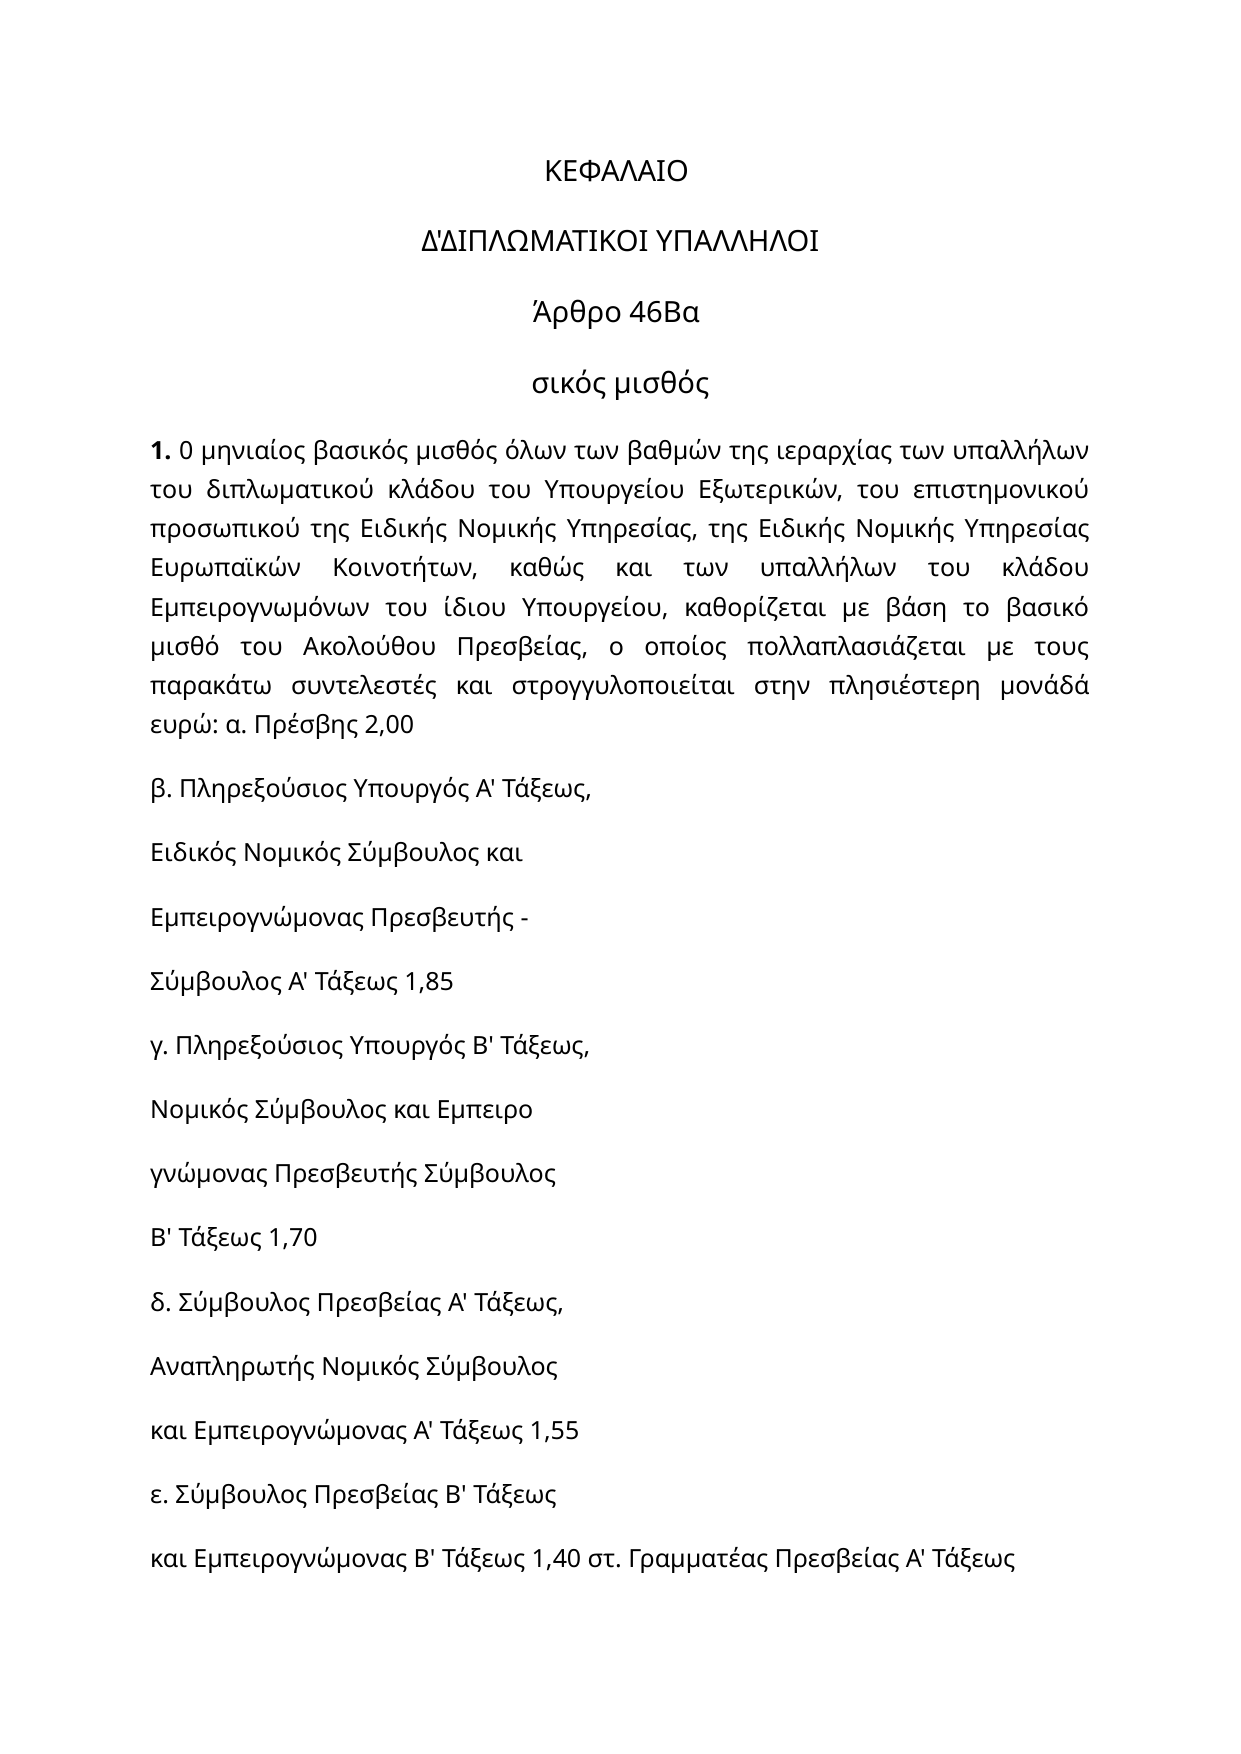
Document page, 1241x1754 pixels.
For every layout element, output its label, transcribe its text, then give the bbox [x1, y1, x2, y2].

text και Εμπειρογνώμονας Α' Τάξεως 1,55 [150, 1412, 1090, 1447]
text γνώμονας Πρεσβευτής Σύμβουλος [150, 1156, 1090, 1190]
text Αναπληρωτής Νομικός Σύμβουλος [150, 1348, 1090, 1382]
text Β' Τάξεως 1,70 [150, 1220, 1090, 1254]
text β. Πληρεξούσιος Υπουργός Α' Τάξεως, [150, 771, 1090, 805]
subtitle Δ'ΔΙΠΛΩΜΑΤΙΚΟΙ ΥΠΑΛΛΗΛΟΙ [150, 221, 1090, 260]
text Εμπειρογνώμονας Πρεσβευτής - [150, 899, 1090, 933]
subtitle ΚΕΦΑΛΑΙΟ [150, 150, 1090, 190]
text ε. Σύμβουλος Πρεσβείας Β' Τάξεως [150, 1477, 1090, 1511]
text Νομικός Σύμβουλος και Εμπειρο [150, 1092, 1090, 1126]
subtitle Άρθρο 46Βα [150, 291, 1090, 331]
text Σύμβουλος Α' Τάξεως 1,85 [150, 963, 1090, 997]
text και Εμπειρογνώμονας Β' Τάξεως 1,40 στ. Γραμματέας Πρεσβείας Α' Τάξεως [150, 1541, 1090, 1575]
subtitle σικός μισθός [150, 362, 1090, 402]
text Ειδικός Νομικός Σύμβουλος και [150, 835, 1090, 869]
text δ. Σύμβουλος Πρεσβείας Α' Τάξεως, [150, 1284, 1090, 1318]
text 1. 0 μηνιαίος βασικός μισθός όλων των βαθμών της ιεραρχίας των υπαλλήλων του διπλωματικού κλάδου του Υπουργείου Εξωτερικών, του επιστημονικού προσωπικού της Ειδικής Νομικής Υπηρεσίας, της Ειδικής Νομικής Υπηρεσίας Ευρωπαϊκών Κοινοτήτων, καθώς και των υπαλλήλων του κλάδου Εμπειρογνωμόνων του ίδιου Υπουργείου, καθορίζεται με βάση το βασικό μισθό του Ακολούθου Πρεσβείας, ο οποίος πολλαπλασιάζεται με τους παρακάτω συντελεστές και στρογγυλοποιείται στην πλησιέστερη μονάδά ευρώ: α. Πρέσβης 2,00 [150, 432, 1090, 741]
text γ. Πληρεξούσιος Υπουργός Β' Τάξεως, [150, 1027, 1090, 1062]
